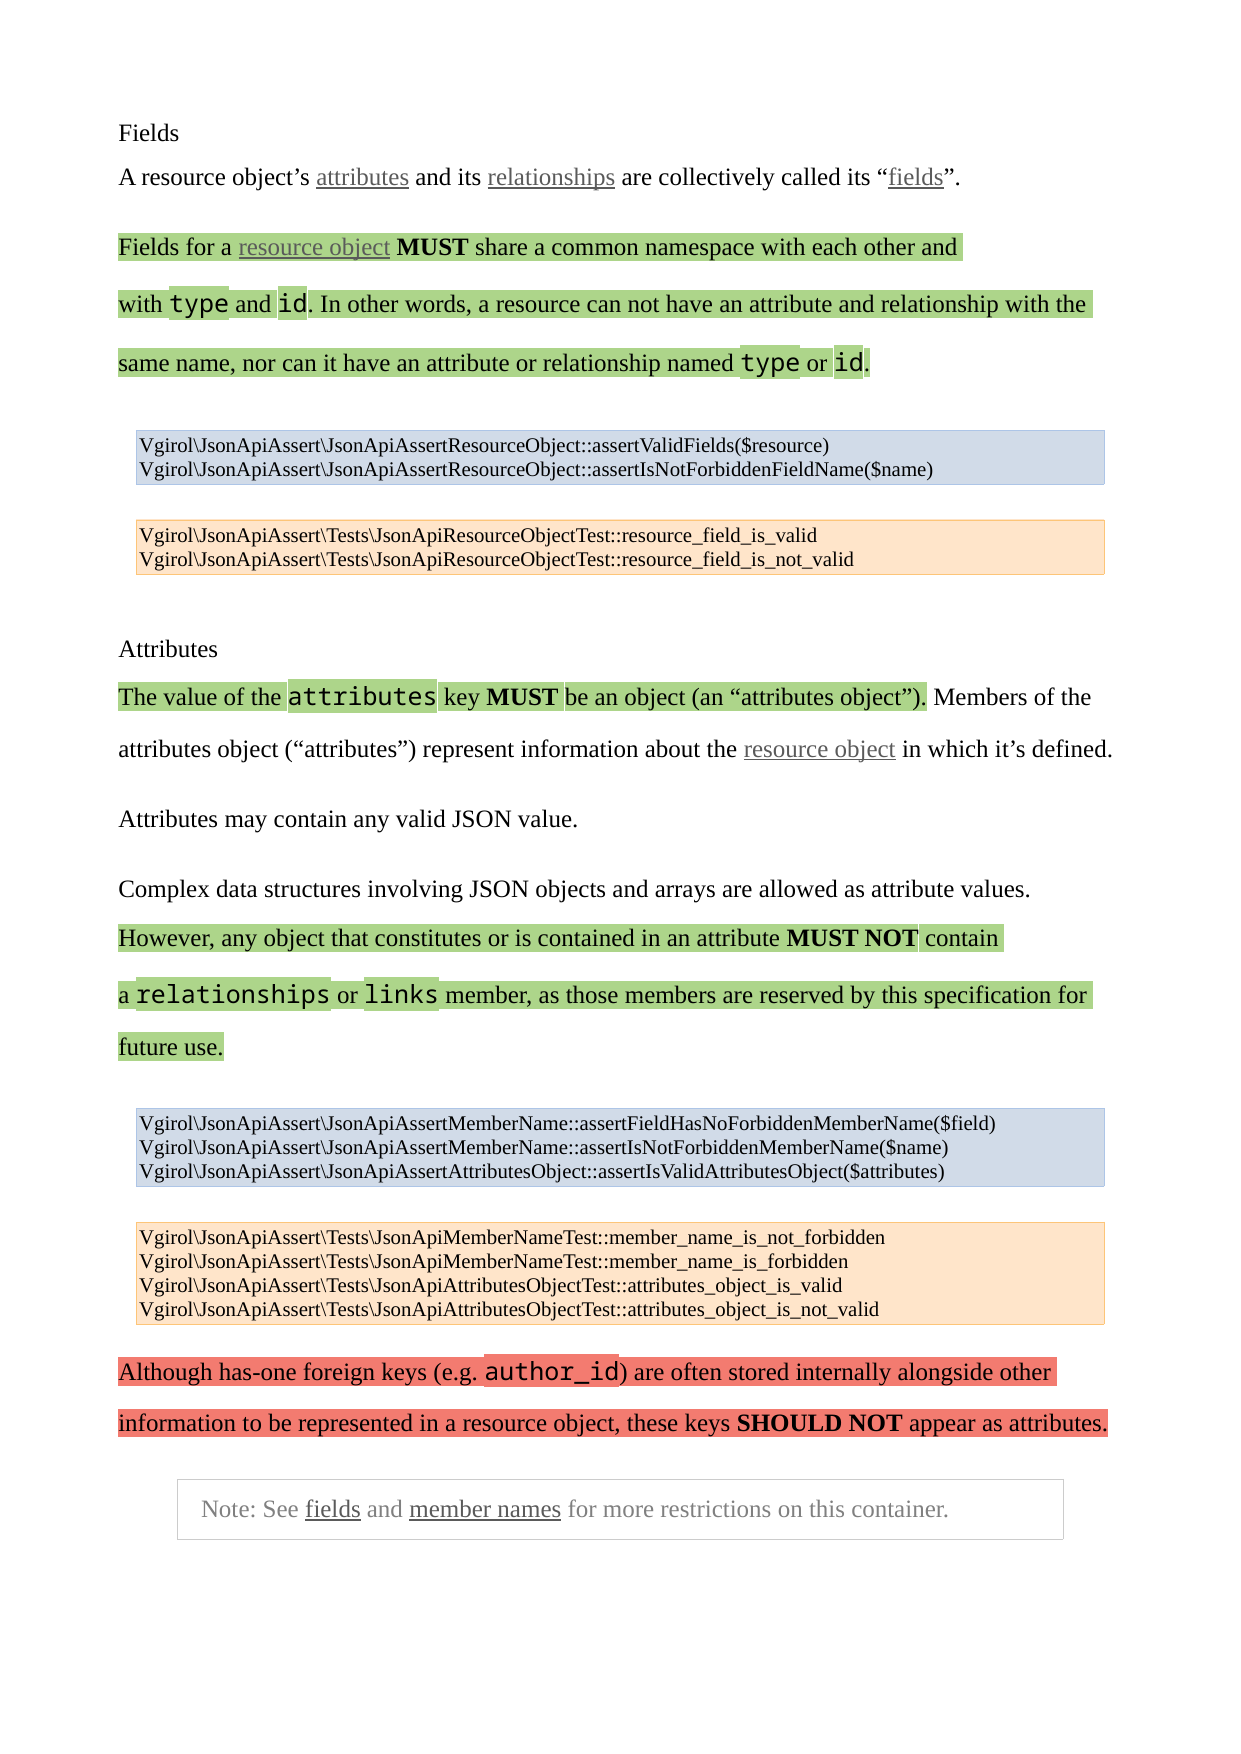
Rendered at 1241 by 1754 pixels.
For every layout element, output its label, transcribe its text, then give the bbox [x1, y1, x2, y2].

text Vgirol\JsonApiAssert\JsonApiAssertAttributesObject::assertIsValidAttributesObject($attributes) [137, 1156, 1104, 1186]
subtitle Fields [118, 118, 1122, 147]
text Attributes may contain any valid JSON value. [118, 804, 1122, 833]
text Vgirol\JsonApiAssert\Tests\JsonApiResourceObjectTest::resource_field_is_not_valid [137, 544, 1104, 574]
text Vgirol\JsonApiAssert\Tests\JsonApiAttributesObjectTest::attributes_object_is_not_valid [137, 1294, 1104, 1324]
text Vgirol\JsonApiAssert\Tests\JsonApiMemberNameTest::member_name_is_forbidden [137, 1246, 1104, 1270]
subtitle Attributes [118, 634, 1122, 663]
text A resource object’s attributes and its relationships are collectively called its “fields”. [118, 162, 1122, 191]
text Vgirol\JsonApiAssert\JsonApiAssertMemberName::assertFieldHasNoForbiddenMemberName($field) [137, 1109, 1104, 1132]
text Although has-one foreign keys (e.g. author_id) are often stored internally alongside other information to be represented in a resource object, these keys SHOULD NOT appear as attributes. [118, 1353, 1122, 1437]
text Vgirol\JsonApiAssert\JsonApiAssertMemberName::assertIsNotForbiddenMemberName($name) [137, 1132, 1104, 1156]
text Fields for a resource object MUST share a common namespace with each other and with type and id. In other words, a resource can not have an attribute and relationship with the same name, nor can it have an attribute or relationship named type or id. [118, 232, 1122, 379]
text The value of the attributes key MUST be an object (an “attributes object”). Members of the attributes object (“attributes”) represent information about the resource object in which it’s defined. [118, 679, 1122, 763]
text Vgirol\JsonApiAssert\Tests\JsonApiMemberNameTest::member_name_is_not_forbidden [137, 1223, 1104, 1246]
text Vgirol\JsonApiAssert\Tests\JsonApiAttributesObjectTest::attributes_object_is_valid [137, 1270, 1104, 1294]
text Vgirol\JsonApiAssert\JsonApiAssertResourceObject::assertValidFields($resource) [137, 431, 1104, 454]
text Note: See fields and member names for more restrictions on this container. [178, 1480, 1063, 1539]
text Vgirol\JsonApiAssert\JsonApiAssertResourceObject::assertIsNotForbiddenFieldName($name) [137, 454, 1104, 484]
text Complex data structures involving JSON objects and arrays are allowed as attribute values. However, any object that constitutes or is contained in an attribute MUST NOT contain a relationships or links member, as those members are reserved by this specification for future use. [118, 874, 1122, 1061]
text Vgirol\JsonApiAssert\Tests\JsonApiResourceObjectTest::resource_field_is_valid [137, 521, 1104, 544]
